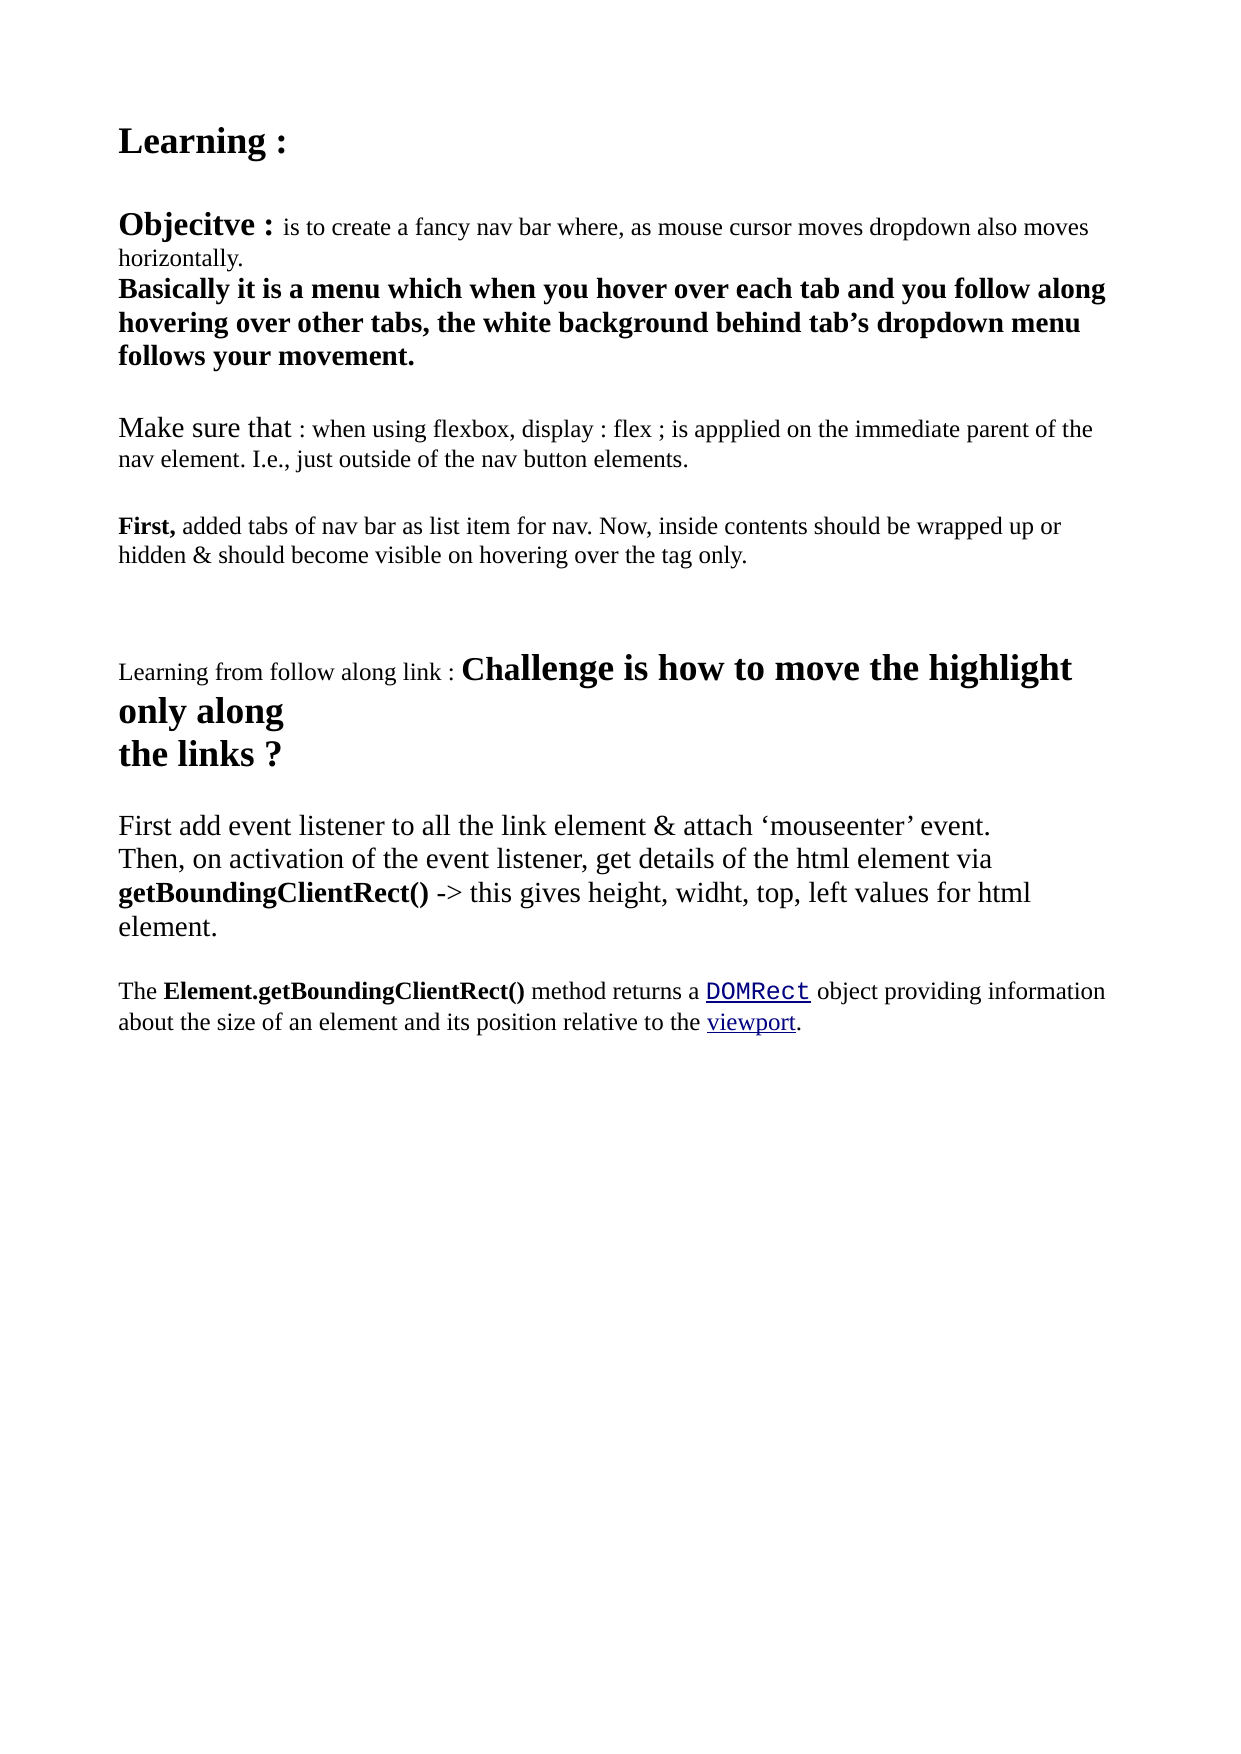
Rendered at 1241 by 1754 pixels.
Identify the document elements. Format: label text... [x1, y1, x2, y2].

text Learning from follow along link : Challenge is how to move the highlight only along [118, 645, 1122, 731]
text Objecitve : is to create a fancy nav bar where, as mouse cursor moves dropdown also moves horizontally. [118, 204, 1122, 271]
text First, added tabs of nav bar as list item for nav. Now, inside contents should be wrapped up or hidden & should become visible on hovering over the tag only. [118, 511, 1122, 568]
text getBoundingClientRect() -> this gives height, widht, top, left values for html [118, 875, 1122, 909]
text Make sure that : when using flexbox, display : flex ; is appplied on the immediate parent of the [118, 410, 1122, 444]
text Then, on activation of the event listener, get details of the html element via [118, 842, 1122, 875]
text the links ? [118, 731, 1122, 774]
text Basically it is a menu which when you hover over each tab and you follow along hovering over other tabs, the white background behind tab’s dropdown menu follows your movement. [118, 271, 1122, 372]
text First add event listener to all the link element & attach ‘mouseenter’ event. [118, 808, 1122, 842]
text The Element.getBoundingClientRect() method returns a DOMRect object providing information about the size of an element and its position relative to the viewport. [118, 976, 1122, 1035]
text nav element. I.e., just outside of the nav button elements. [118, 444, 1122, 473]
text element. [118, 909, 1122, 942]
text Learning : [118, 118, 1122, 161]
